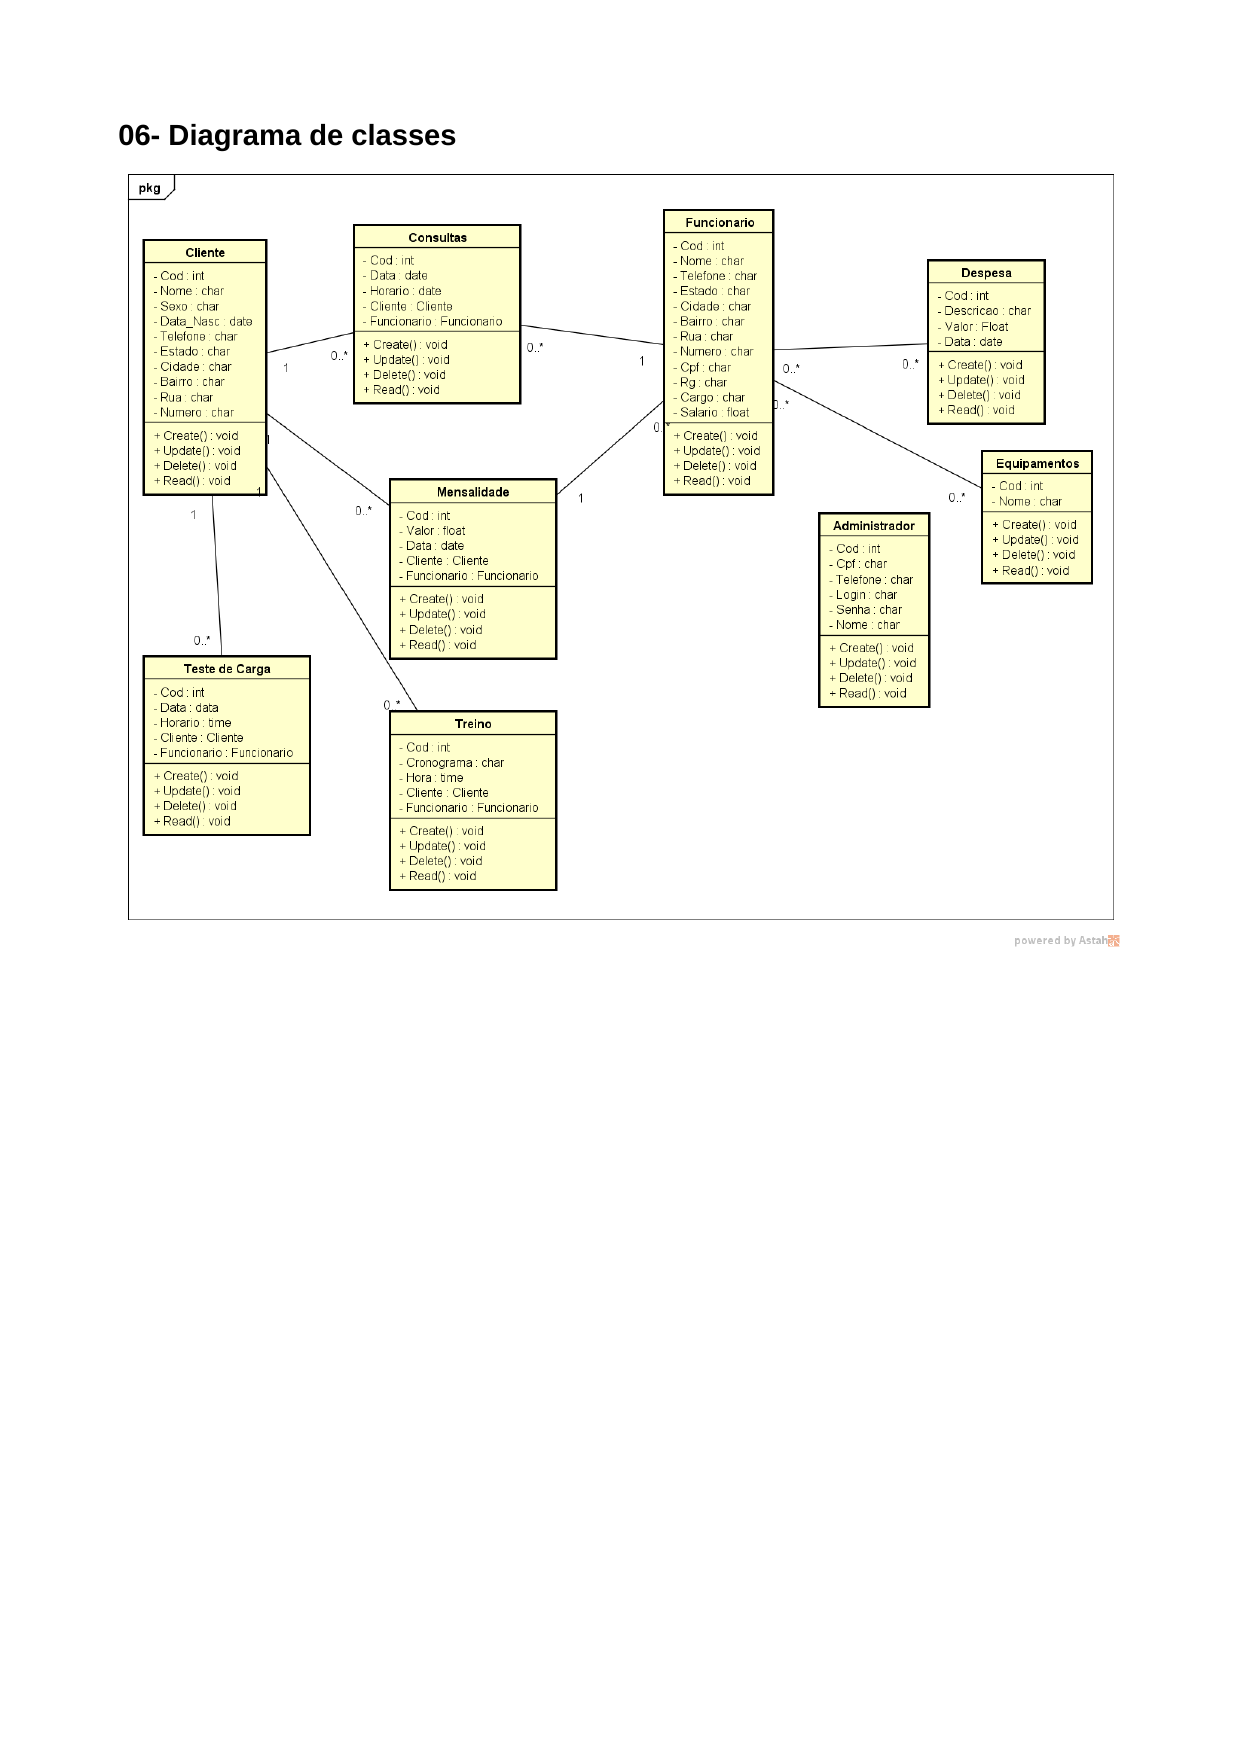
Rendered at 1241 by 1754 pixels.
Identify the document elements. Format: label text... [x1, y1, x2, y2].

subtitle 06- Diagrama de classes [118, 118, 1122, 152]
picture [118, 164, 1123, 950]
